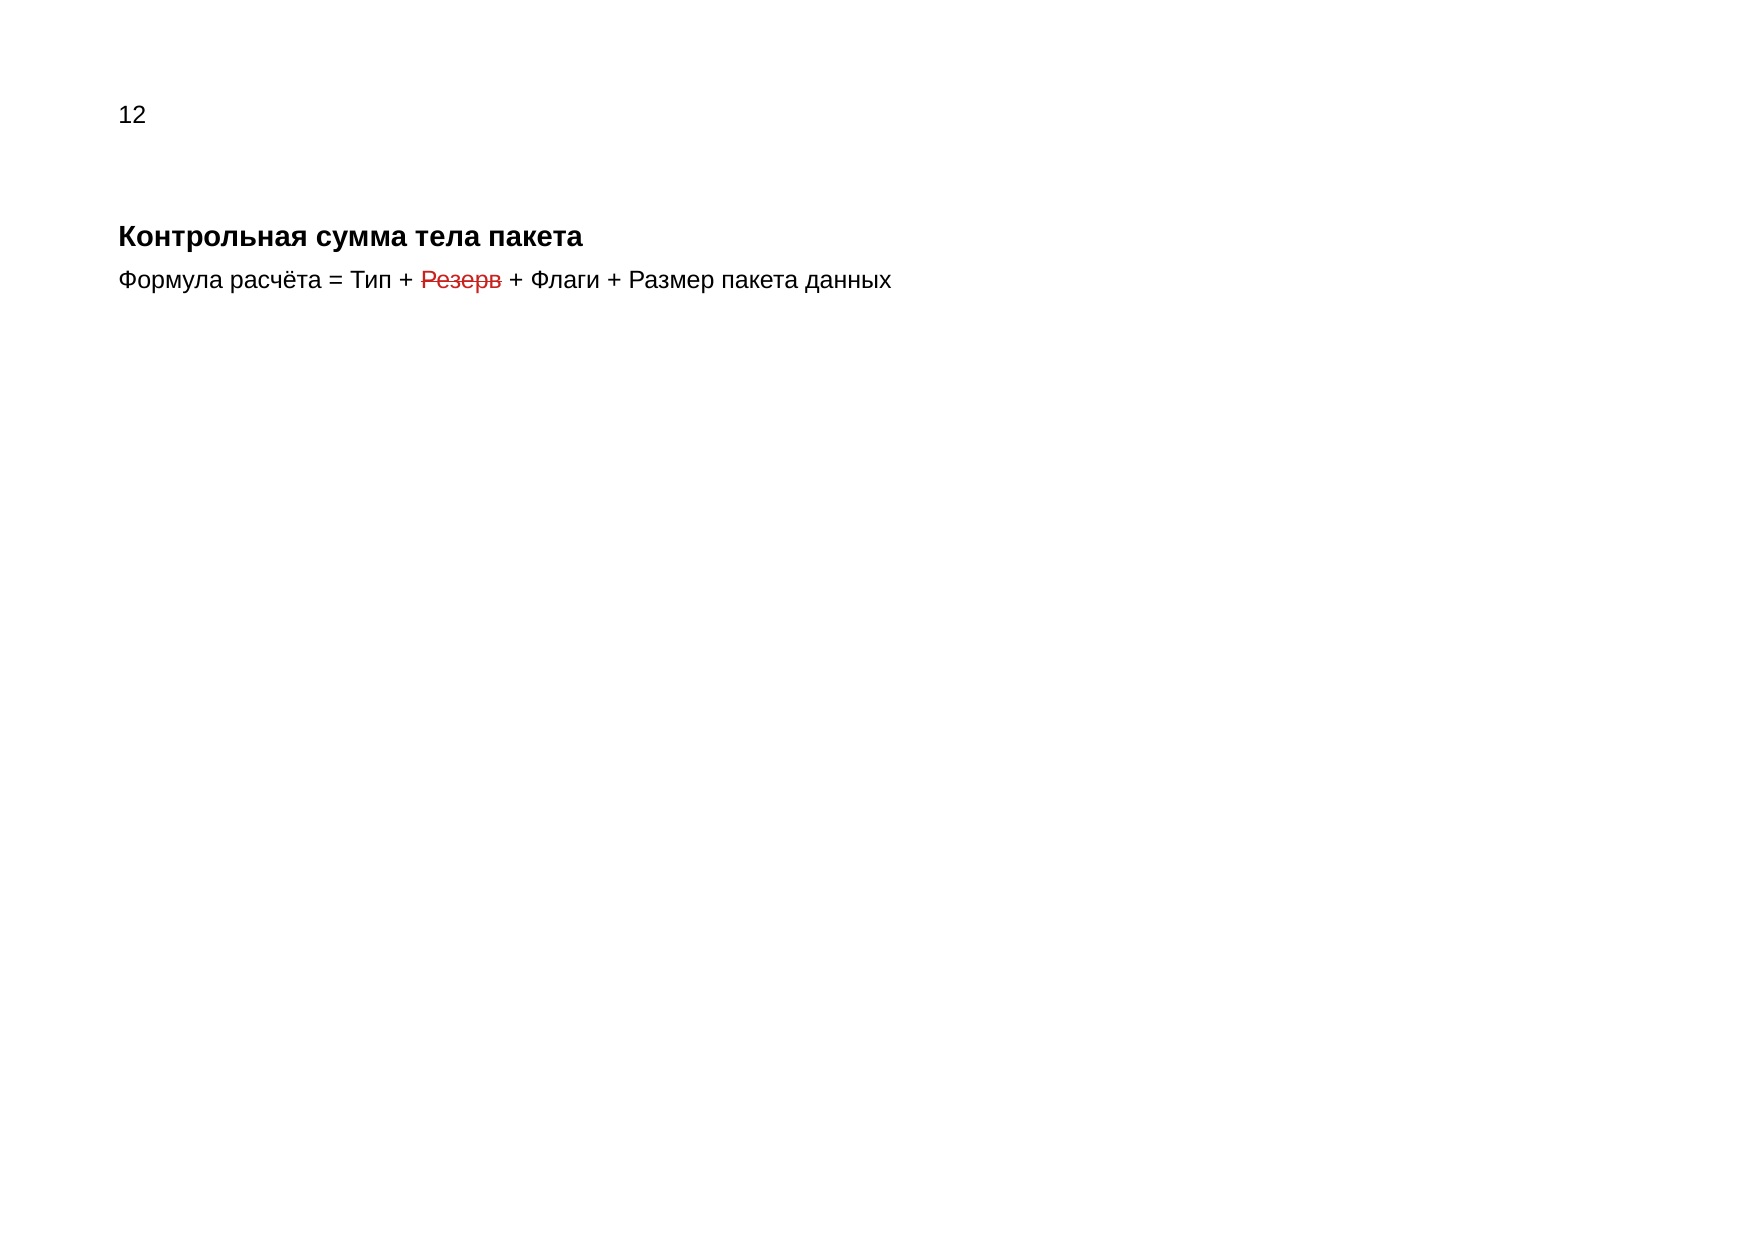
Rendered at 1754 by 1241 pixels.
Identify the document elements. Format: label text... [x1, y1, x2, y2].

subtitle Формула расчёта = Тип + Резерв + Флаги + Размер пакета данных [118, 265, 1636, 294]
subtitle Контрольная сумма тела пакета [118, 219, 1636, 253]
